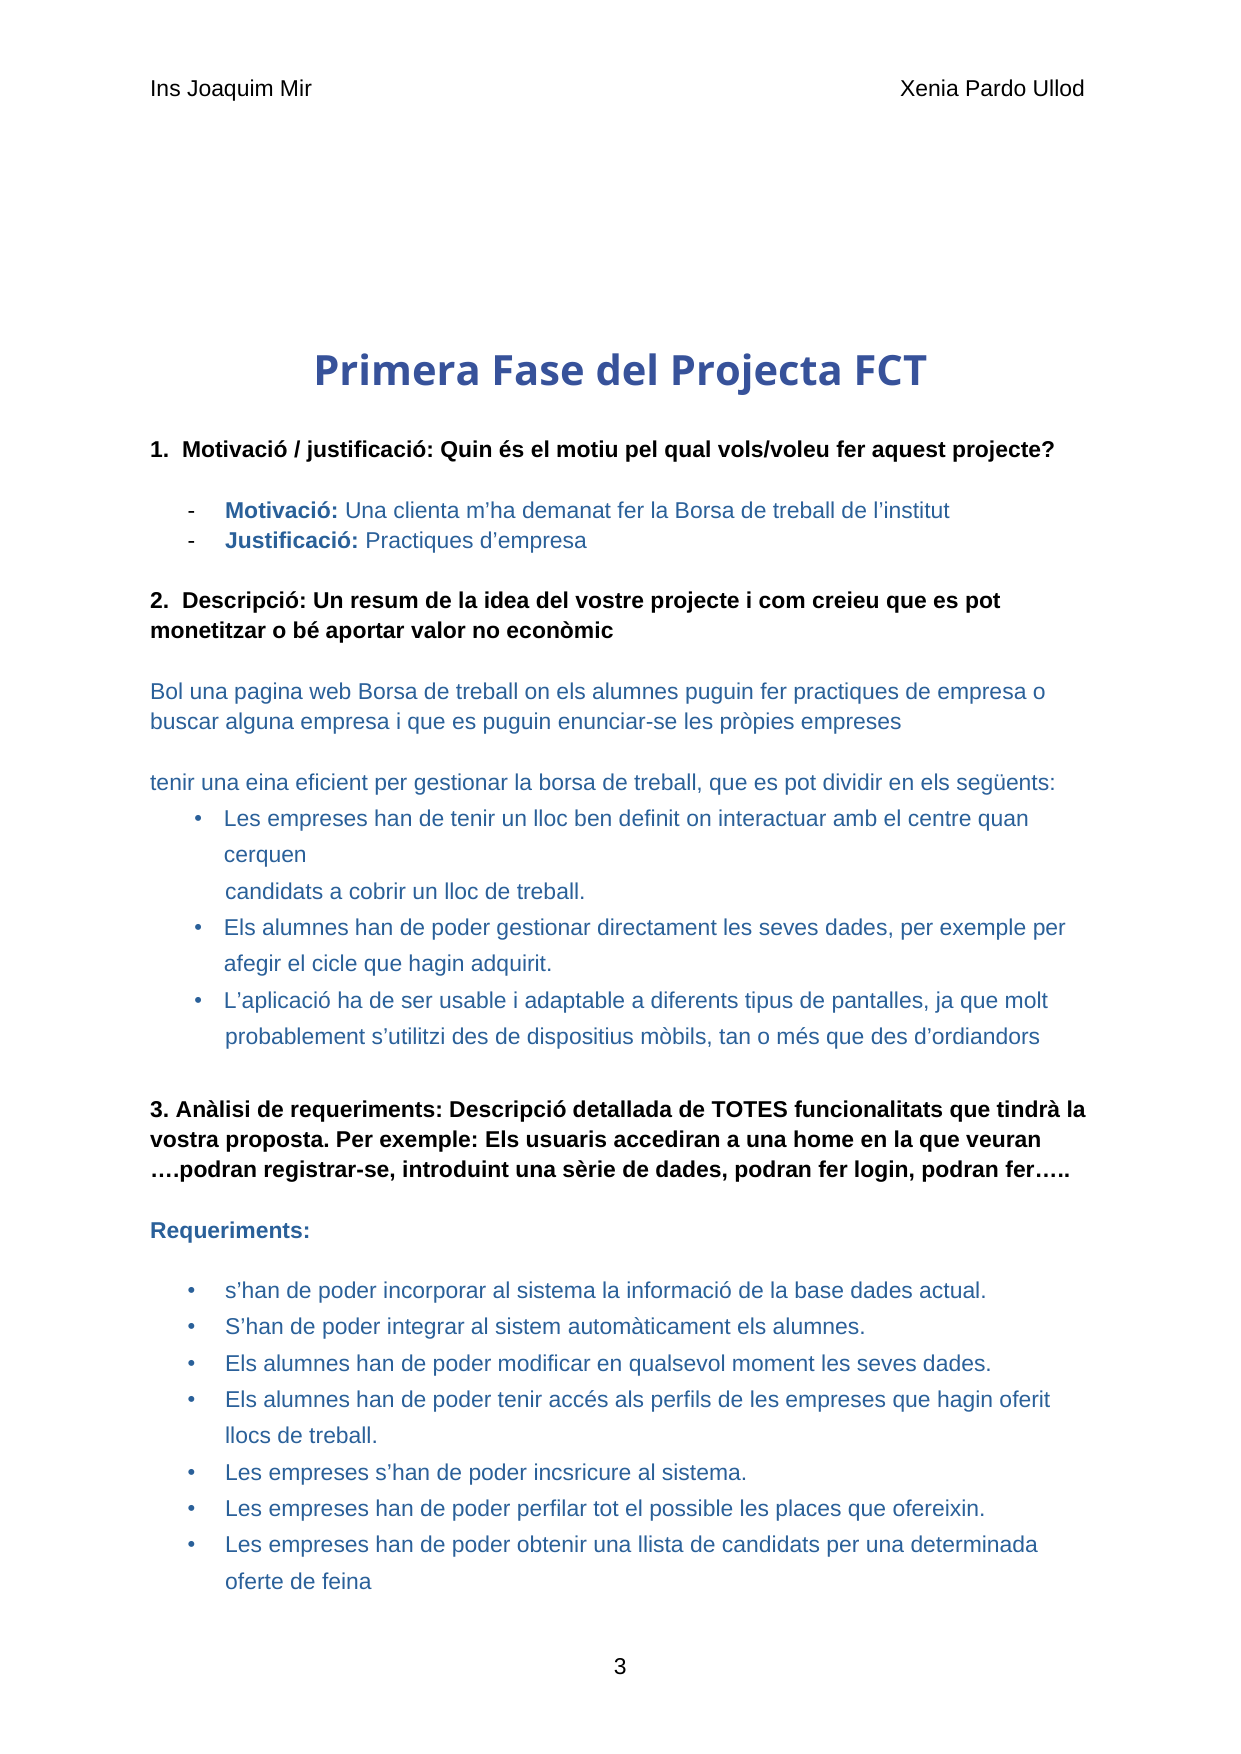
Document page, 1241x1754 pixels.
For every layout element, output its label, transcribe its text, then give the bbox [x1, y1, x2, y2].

list Els alumnes han de poder tenir accés als perfils de les empreses que hagin oferit llocs de treball. [187, 1386, 1090, 1449]
text Bol una pagina web Borsa de treball on els alumnes puguin fer practiques de empresa o buscar alguna empresa i que es puguin enunciar-se les pròpies empreses [150, 678, 1090, 734]
text Requeriments: [150, 1217, 1090, 1243]
list Les empreses han de poder perfilar tot el possible les places que ofereixin. [187, 1495, 1090, 1521]
list Els alumnes han de poder gestionar directament les seves dades, per exemple per afegir el cicle que hagin adquirit. [194, 914, 1090, 977]
list L’aplicació ha de ser usable i adaptable a diferents tipus de pantalles, ja que molt [194, 987, 1090, 1013]
list Els alumnes han de poder modificar en qualsevol moment les seves dades. [187, 1350, 1090, 1376]
list Les empreses han de tenir un lloc ben definit on interactuar amb el centre quan cerquen [194, 805, 1090, 868]
text 3. Anàlisi de requeriments: Descripció detallada de TOTES funcionalitats que tindrà la vostra proposta. Per exemple: Els usuaris accediran a una home en la que veuran ….podran registrar-se, introduint una sèrie de dades, podran fer login, podran fer….. [150, 1096, 1090, 1182]
list Les empreses s’han de poder incsricure al sistema. [187, 1459, 1090, 1485]
list s’han de poder incorporar al sistema la informació de la base dades actual. [187, 1277, 1090, 1303]
text 2. Descripció: Un resum de la idea del vostre projecte i com creieu que es pot monetitzar o bé aportar valor no econòmic [150, 587, 1090, 644]
text probablement s’utilitzi des de dispositius mòbils, tan o més que des d’ordiandors [150, 1023, 1090, 1049]
text Primera Fase del Projecta FCT [150, 341, 1090, 398]
text candidats a cobrir un lloc de treball. [150, 878, 1090, 904]
text 1. Motivació / justificació: Quin és el motiu pel qual vols/voleu fer aquest projecte? [150, 436, 1090, 463]
list Motivació: Una clienta m’ha demanat fer la Borsa de treball de l’institut [187, 497, 1090, 523]
text tenir una eina eficient per gestionar la borsa de treball, que es pot dividir en els següents: [150, 768, 1090, 795]
list Les empreses han de poder obtenir una llista de candidats per una determinada oferte de feina [187, 1531, 1090, 1594]
list S’han de poder integrar al sistem automàticament els alumnes. [187, 1313, 1090, 1340]
list Justificació: Practiques d’empresa [187, 527, 1090, 553]
